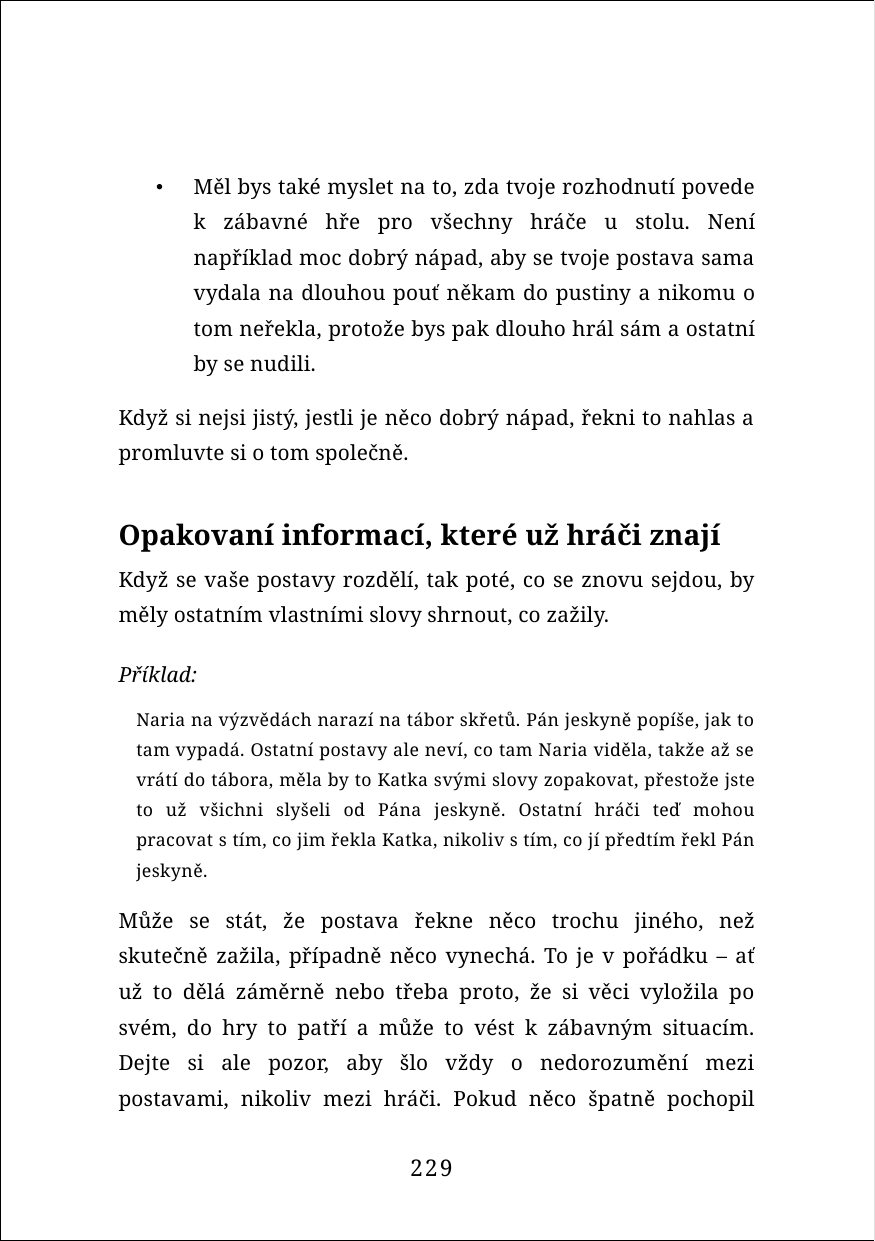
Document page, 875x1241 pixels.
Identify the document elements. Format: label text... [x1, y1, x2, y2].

text Příklad: [118, 660, 756, 688]
list Měl bys také myslet na to, zda tvoje rozhodnutí povede k zábavné hře pro všechny hráče u stolu. Není například moc dobrý nápad, aby se tvoje postava sama vydala na dlouhou pouť někam do pustiny a nikomu o tom neřekla, protože bys pak dlouho hrál sám a ostatní by se nudili. [156, 172, 756, 378]
text Může se stát, že postava řekne něco trochu jiného, než skutečně zažila, případně něco vynechá. To je v pořádku – ať už to dělá záměrně nebo třeba proto, že si věci vyložila po svém, do hry to patří a může to vést k zábavným situacím. Dejte si ale pozor, aby šlo vždy o nedorozumění mezi postavami, nikoliv mezi hráči. Pokud něco špatně pochopil [118, 906, 756, 1112]
text Naria na výzvědách narazí na tábor skřetů. Pán jeskyně popíše, jak to tam vypadá. Ostatní postavy ale neví, co tam Naria viděla, takže až se vrátí do tábora, měla by to Katka svými slovy zopakovat, přestože jste to už všichni slyšeli od Pána jeskyně. Ostatní hráči teď mohou pracovat s tím, co jim řekla Katka, nikoliv s tím, co jí předtím řekl Pán jeskyně. [136, 707, 756, 882]
text Když si nejsi jistý, jestli je něco dobrý nápad, řekni to nahlas a promluvte si o tom společně. [118, 403, 756, 467]
text Když se vaše postavy rozdělí, tak poté, co se znovu sejdou, by měly ostatním vlastními slovy shrnout, co zažily. [118, 565, 756, 629]
subtitle Opakovaní informací, které už hráči znají [118, 515, 756, 553]
